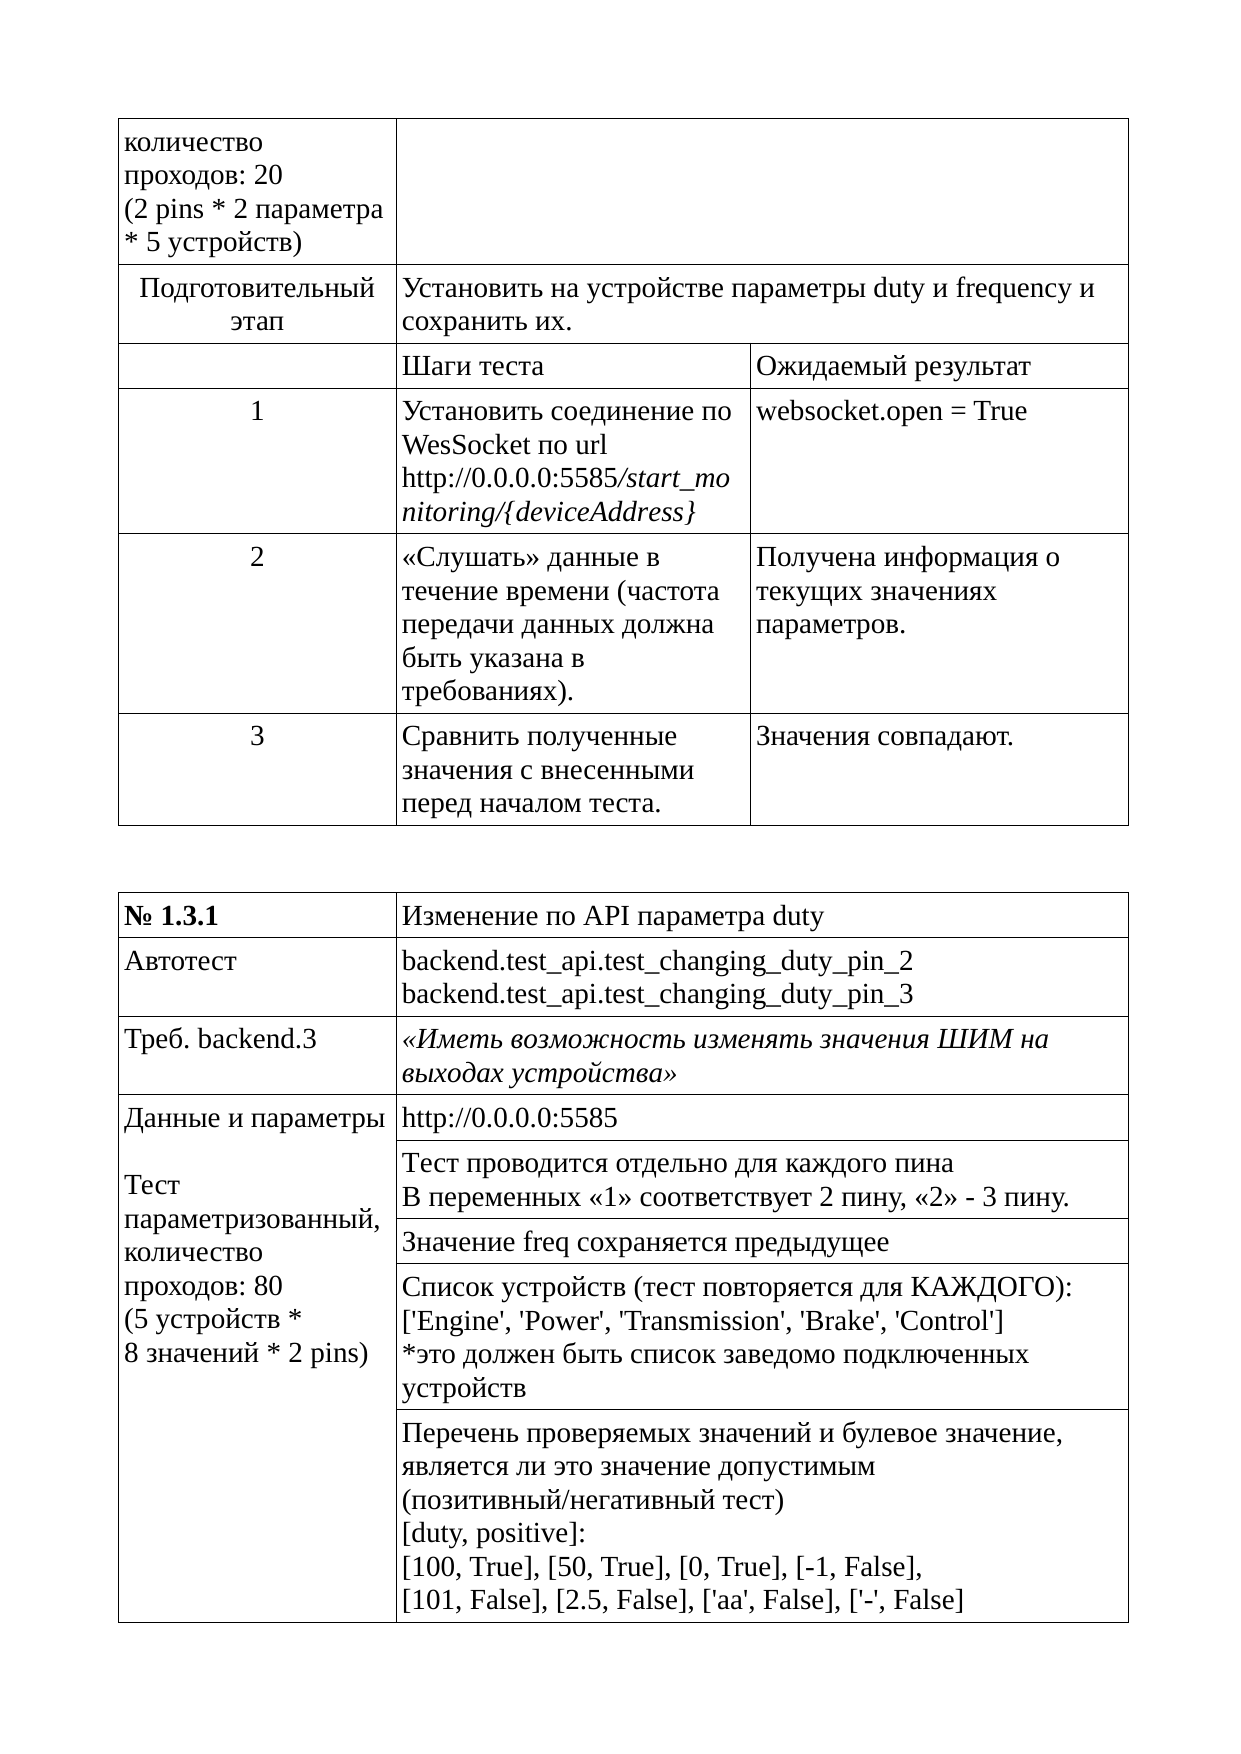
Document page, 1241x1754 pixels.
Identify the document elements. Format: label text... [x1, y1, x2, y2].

table_cell Шаги теста [397, 344, 750, 388]
table_cell «Слушать» данные в течение времени (частота передачи данных должна быть указана в требованиях). [397, 534, 750, 713]
table_cell «Иметь возможность изменять значения ШИМ на выходах устройства» [397, 1017, 1128, 1094]
table_cell Подготовительный этап [119, 265, 396, 342]
table_cell Данные и параметры Тест параметризованный, количество проходов: 80 (5 устройств * 8 значений * 2 pins) [119, 1095, 396, 1622]
table_cell websocket.open = True [751, 389, 1128, 533]
table_cell Перечень проверяемых значений и булевое значение, является ли это значение допустимым (позитивный/негативный тест) [duty, positive]: [100, True], [50, True], [0, True], [-1, False], [101, False], [2.5, False], ['aa', False], ['-', False] [397, 1410, 1128, 1622]
table_cell Сравнить полученные значения с внесенными перед началом теста. [397, 714, 750, 825]
table_cell [119, 344, 396, 388]
table_cell Автотест [119, 938, 396, 1016]
table_cell Треб. backend.3 [119, 1017, 396, 1094]
table_cell 2 [119, 534, 396, 713]
table_cell Установить соединение по WesSocket по url http://0.0.0.0:5585/start_monitoring/{deviceAddress} [397, 389, 750, 533]
table_cell Ожидаемый результат [751, 344, 1128, 388]
table_cell Установить на устройстве параметры duty и frequency и сохранить их. [397, 265, 1128, 342]
table_cell [397, 119, 1128, 264]
table_cell Тест проводится отдельно для каждого пина В переменных «1» соответствует 2 пину, «2» - 3 пину. [397, 1141, 1128, 1218]
table_cell Список устройств (тест повторяется для КАЖДОГО): ['Engine', 'Power', 'Transmission', 'Brake', 'Control'] *это должен быть список заведомо подключенных устройств [397, 1264, 1128, 1409]
table_cell http://0.0.0.0:5585 [397, 1095, 1128, 1139]
table_header Изменение по API параметра duty [397, 893, 1128, 937]
table_cell количество проходов: 20 (2 pins * 2 параметра * 5 устройств) [119, 119, 396, 264]
table_header № 1.3.1 [119, 893, 396, 937]
table_cell 1 [119, 389, 396, 533]
table_cell Получена информация о текущих значениях параметров. [751, 534, 1128, 713]
table_cell Значения совпадают. [751, 714, 1128, 825]
table_cell backend.test_api.test_changing_duty_pin_2 backend.test_api.test_changing_duty_pin_3 [397, 938, 1128, 1016]
table_cell Значение freq сохраняется предыдущее [397, 1219, 1128, 1263]
table_cell 3 [119, 714, 396, 825]
